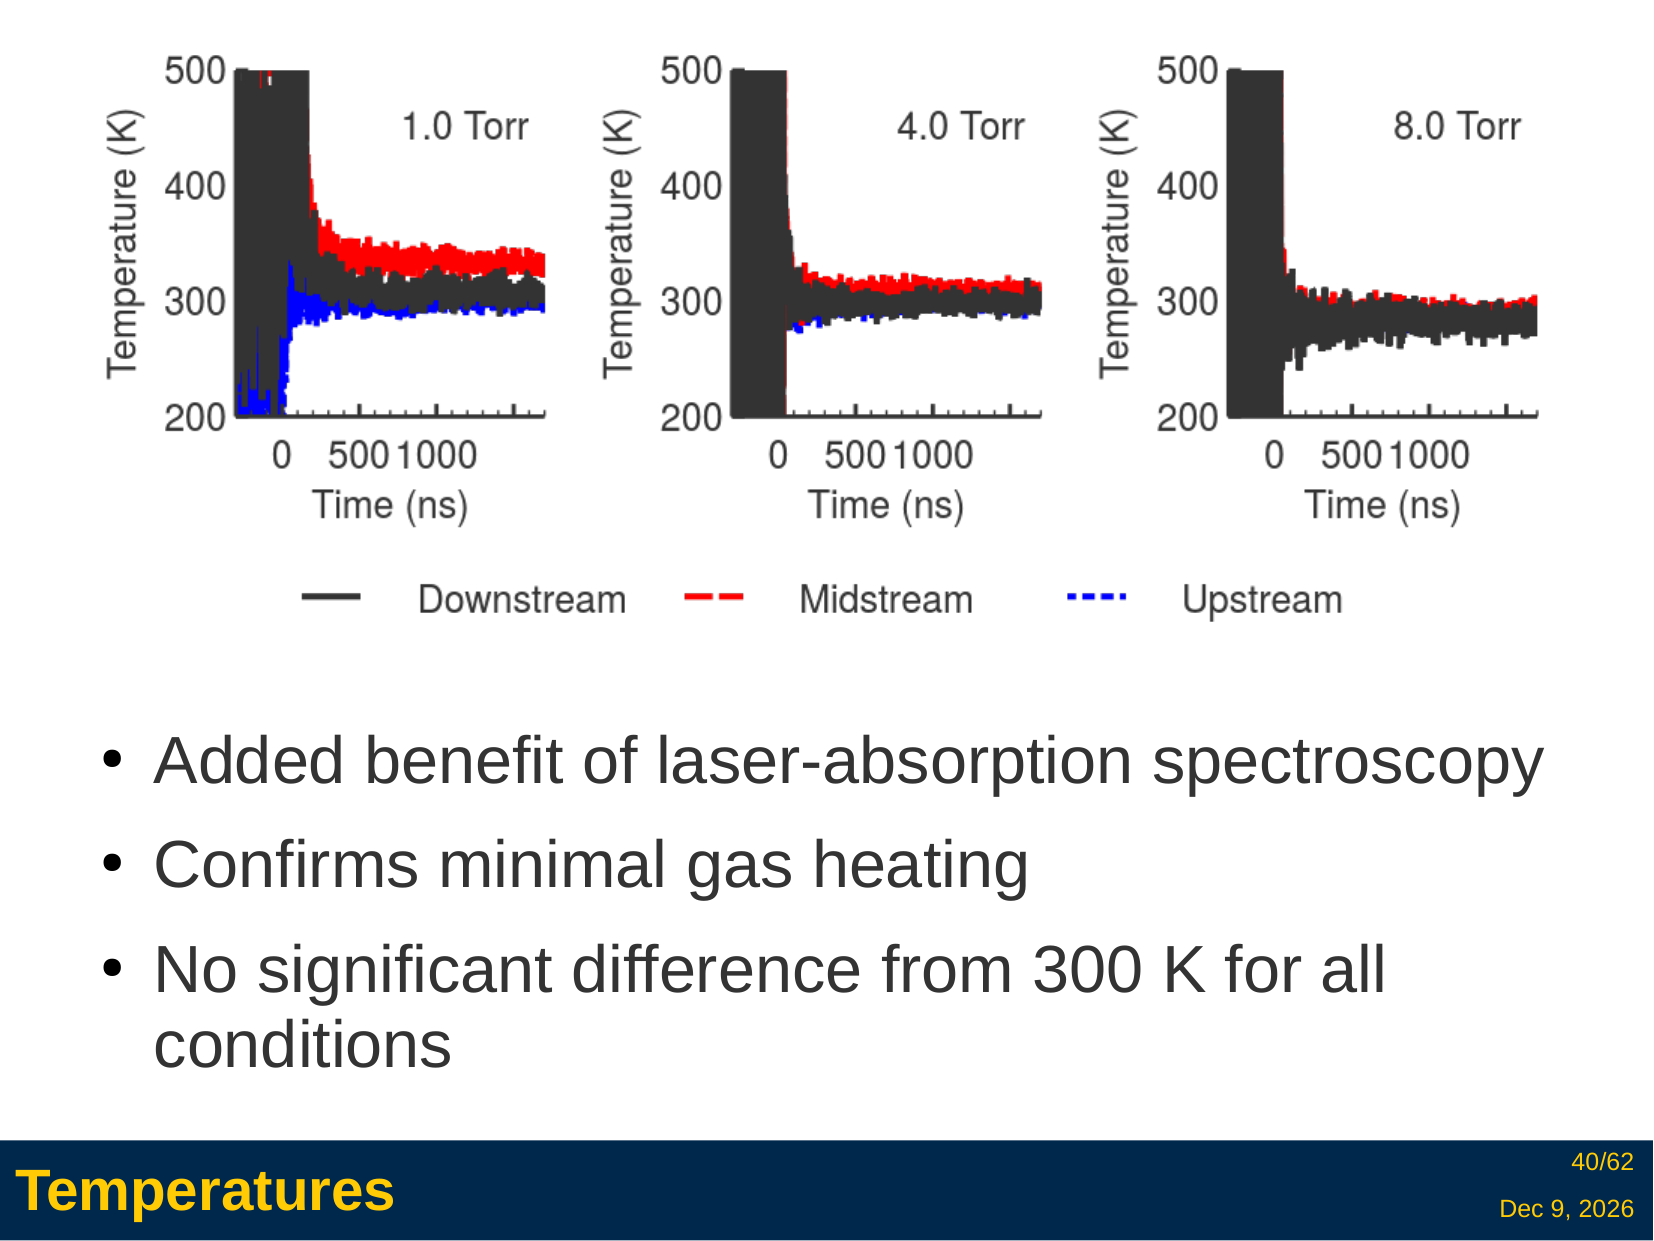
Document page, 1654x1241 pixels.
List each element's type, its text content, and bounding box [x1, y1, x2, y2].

list Added benefit of laser-absorption spectroscopy Confirms minimal gas heating No significant difference from 300 K for all conditions [82, 686, 1571, 1118]
picture [86, 33, 1575, 634]
title Temperatures [14, 1140, 1380, 1241]
